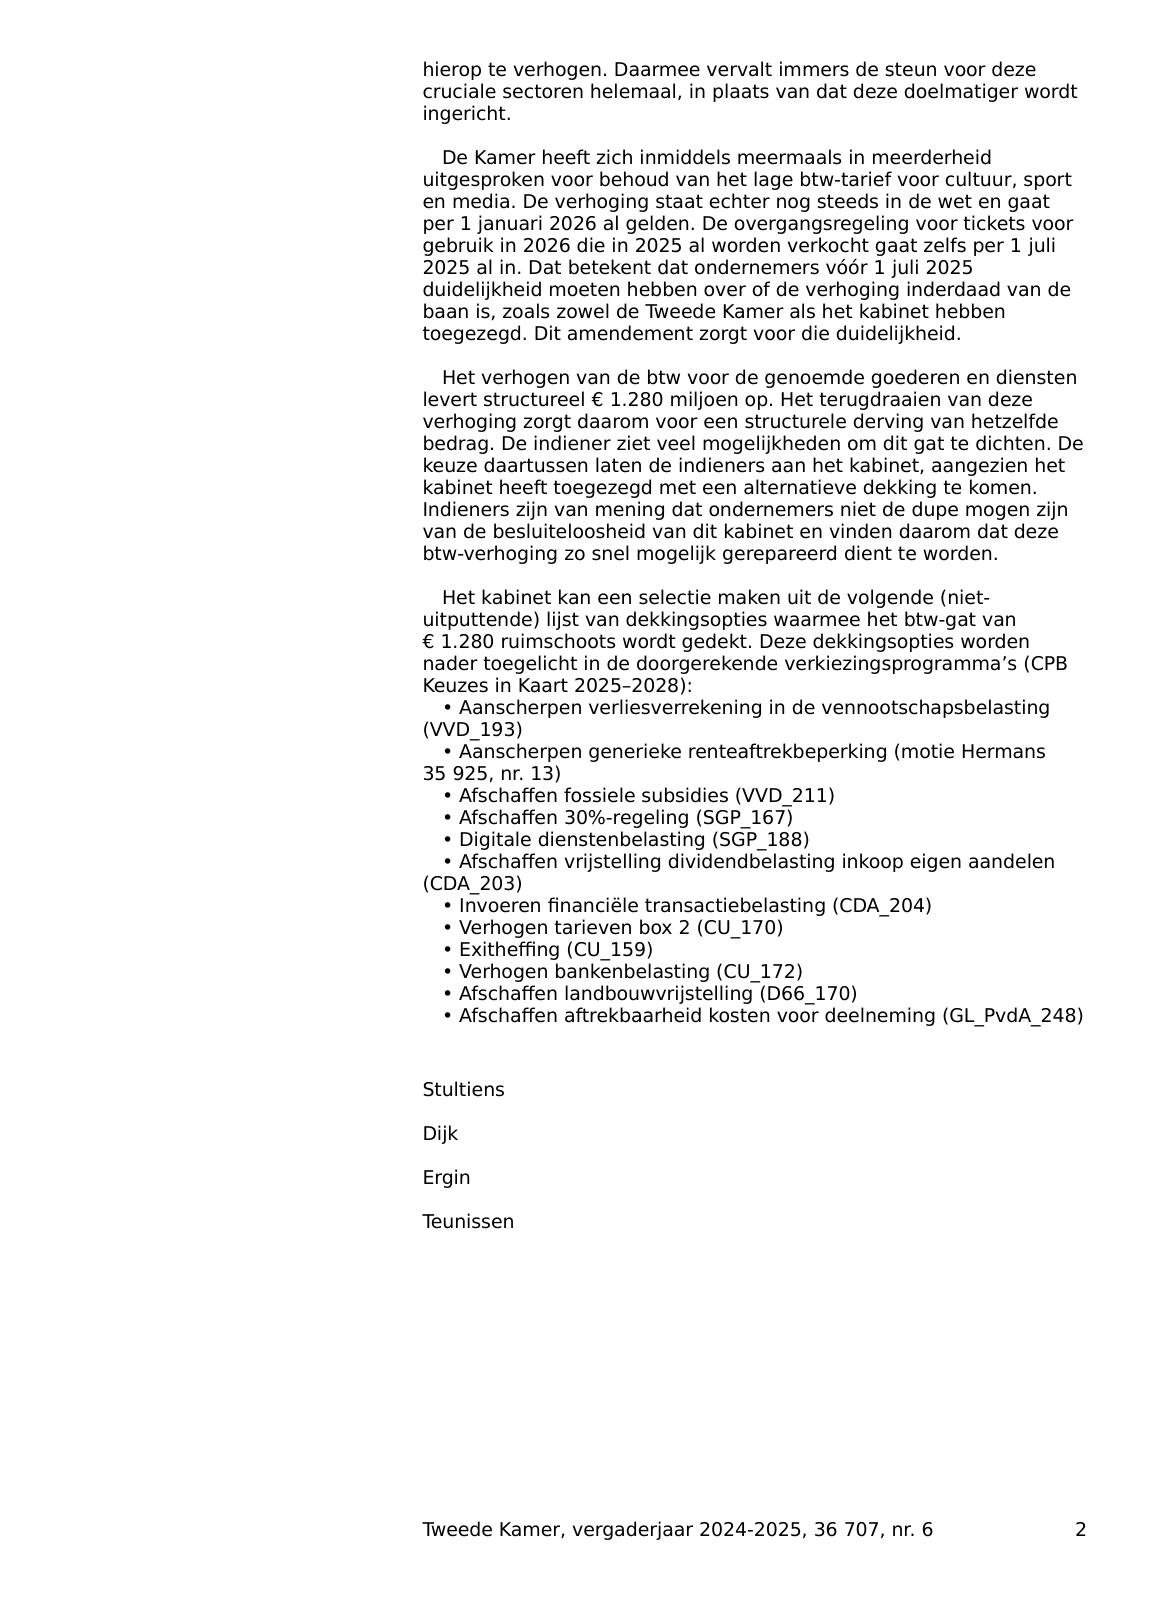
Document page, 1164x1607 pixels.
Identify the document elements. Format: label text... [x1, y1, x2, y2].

text • Aanscherpen generieke renteaftrekbeperking (motie Hermans 35 925, nr. 13) [422, 741, 1087, 785]
text • Invoeren financiële transactiebelasting (CDA_204) [422, 895, 1087, 917]
text • Afschaffen 30%-regeling (SGP_167) [422, 807, 1087, 829]
text • Exitheffing (CU_159) [422, 939, 1087, 961]
text De Kamer heeft zich inmiddels meermaals in meerderheid uitgesproken voor behoud van het lage btw-tarief voor cultuur, sport en media. De verhoging staat echter nog steeds in de wet en gaat per 1 januari 2026 al gelden. De overgangsregeling voor tickets voor gebruik in 2026 die in 2025 al worden verkocht gaat zelfs per 1 juli 2025 al in. Dat betekent dat ondernemers vóór 1 juli 2025 duidelijkheid moeten hebben over of de verhoging inderdaad van de baan is, zoals zowel de Tweede Kamer als het kabinet hebben toegezegd. Dit amendement zorgt voor die duidelijkheid. [422, 147, 1087, 345]
text Het verhogen van de btw voor de genoemde goederen en diensten levert structureel € 1.280 miljoen op. Het terugdraaien van deze verhoging zorgt daarom voor een structurele derving van hetzelfde bedrag. De indiener ziet veel mogelijkheden om dit gat te dichten. De keuze daartussen laten de indieners aan het kabinet, aangezien het kabinet heeft toegezegd met een alternatieve dekking te komen. Indieners zijn van mening dat ondernemers niet de dupe mogen zijn van de besluiteloosheid van dit kabinet en vinden daarom dat deze btw-verhoging zo snel mogelijk gerepareerd dient te worden. [422, 367, 1087, 565]
text • Verhogen bankenbelasting (CU_172) [422, 961, 1087, 983]
text Stultiens Dijk Ergin Teunissen [422, 1057, 1087, 1233]
text • Afschaffen vrijstelling dividendbelasting inkoop eigen aandelen (CDA_203) [422, 851, 1087, 895]
text • Aanscherpen verliesverrekening in de vennootschapsbelasting (VVD_193) [422, 697, 1087, 741]
text • Afschaffen landbouwvrijstelling (D66_170) [422, 983, 1087, 1005]
text hierop te verhogen. Daarmee vervalt immers de steun voor deze cruciale sectoren helemaal, in plaats van dat deze doelmatiger wordt ingericht. [422, 59, 1087, 125]
text Het kabinet kan een selectie maken uit de volgende (niet-uitputtende) lijst van dekkingsopties waarmee het btw-gat van € 1.280 ruimschoots wordt gedekt. Deze dekkingsopties worden nader toegelicht in de doorgerekende verkiezingsprogramma’s (CPB Keuzes in Kaart 2025–2028): [422, 587, 1087, 697]
text • Afschaffen fossiele subsidies (VVD_211) [422, 785, 1087, 807]
text • Verhogen tarieven box 2 (CU_170) [422, 917, 1087, 939]
text • Afschaffen aftrekbaarheid kosten voor deelneming (GL_PvdA_248) [422, 1005, 1087, 1027]
text • Digitale dienstenbelasting (SGP_188) [422, 829, 1087, 851]
